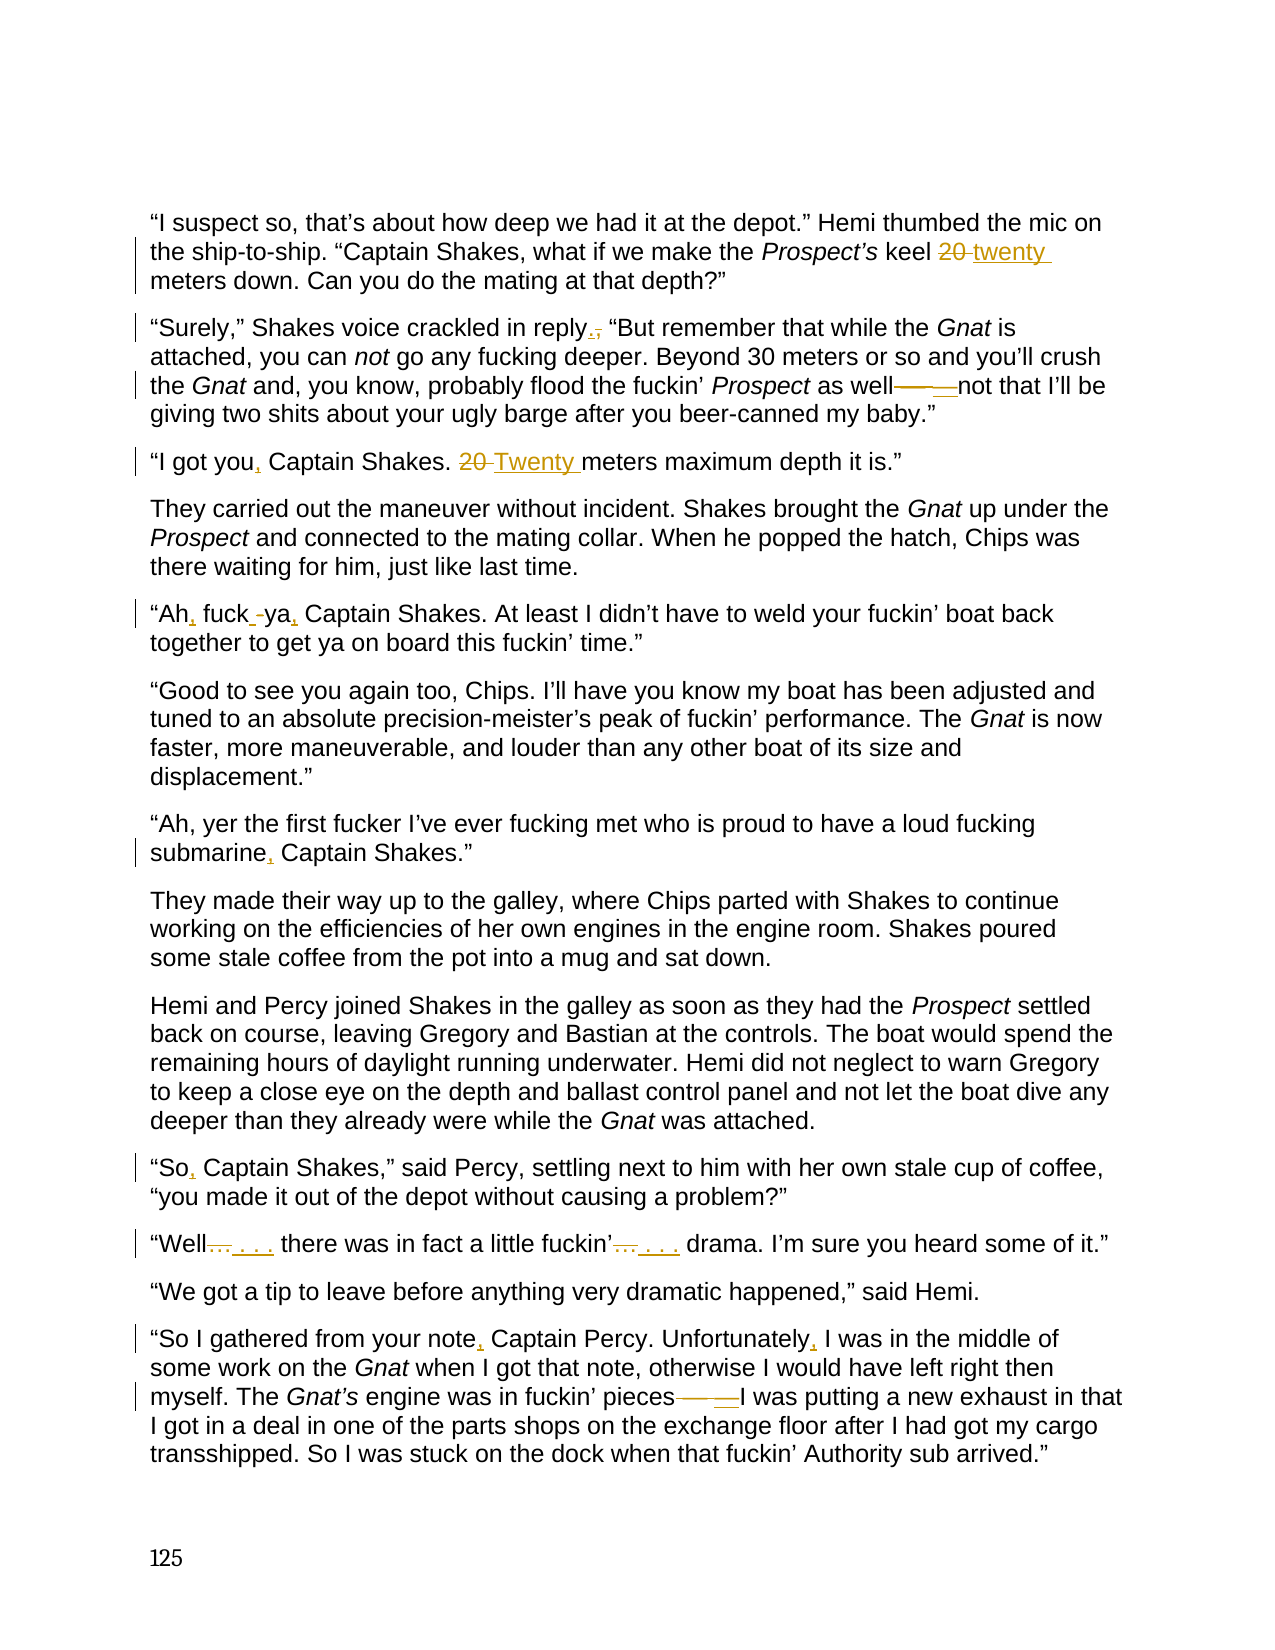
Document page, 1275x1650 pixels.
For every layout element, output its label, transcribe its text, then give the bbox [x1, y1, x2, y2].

text “So, Captain Shakes,” said Percy, settling next to him with her own stale cup of coffee, “you made it out of the depot without causing a problem?” [150, 1153, 1125, 1211]
text “I suspect so, that’s about how deep we had it at the depot.” Hemi thumbed the mic on the ship-to-ship. “Captain Shakes, what if we make the Prospect’s keel twenty meters down. Can you do the mating at that depth?” [150, 208, 1125, 294]
text “Surely,” Shakes voice crackled in reply. “But remember that while the Gnat is attached, you can not go any fucking deeper. Beyond 30 meters or so and you’ll crush the Gnat and, you know, probably flood the fuckin’ Prospect as well—not that I’ll be giving two shits about your ugly barge after you beer-canned my baby.” [150, 313, 1125, 428]
text They carried out the maneuver without incident. Shakes brought the Gnat up under the Prospect and connected to the mating collar. When he popped the hatch, Chips was there waiting for him, just like last time. [150, 494, 1125, 581]
text “Well . . . there was in fact a little fuckin’ . . . drama. I’m sure you heard some of it.” [150, 1229, 1125, 1258]
text “Good to see you again too, Chips. I’ll have you know my boat has been adjusted and tuned to an absolute precision-meister’s peak of fuckin’ performance. The Gnat is now faster, more maneuverable, and louder than any other boat of its size and displacement.” [150, 676, 1125, 791]
text “Ah, fuck ya, Captain Shakes. At least I didn’t have to weld your fuckin’ boat back together to get ya on board this fuckin’ time.” [150, 599, 1125, 657]
text “Ah, yer the first fucker I’ve ever fucking met who is proud to have a loud fucking submarine, Captain Shakes.” [150, 809, 1125, 867]
text They made their way up to the galley, where Chips parted with Shakes to continue working on the efficiencies of her own engines in the engine room. Shakes poured some stale coffee from the pot into a mug and sat down. [150, 886, 1125, 972]
text “We got a tip to leave before anything very dramatic happened,” said Hemi. [150, 1277, 1125, 1306]
text “I got you, Captain Shakes. Twenty meters maximum depth it is.” [150, 447, 1125, 476]
text “So I gathered from your note, Captain Percy. Unfortunately, I was in the middle of some work on the Gnat when I got that note, otherwise I would have left right then myself. The Gnat’s engine was in fuckin’ pieces—I was putting a new exhaust in that I got in a deal in one of the parts shops on the exchange floor after I had got my cargo transshipped. So I was stuck on the dock when that fuckin’ Authority sub arrived.” [150, 1324, 1125, 1468]
text Hemi and Percy joined Shakes in the galley as soon as they had the Prospect settled back on course, leaving Gregory and Bastian at the controls. The boat would spend the remaining hours of daylight running underwater. Hemi did not neglect to warn Gregory to keep a close eye on the depth and ballast control panel and not let the boat dive any deeper than they already were while the Gnat was attached. [150, 991, 1125, 1134]
